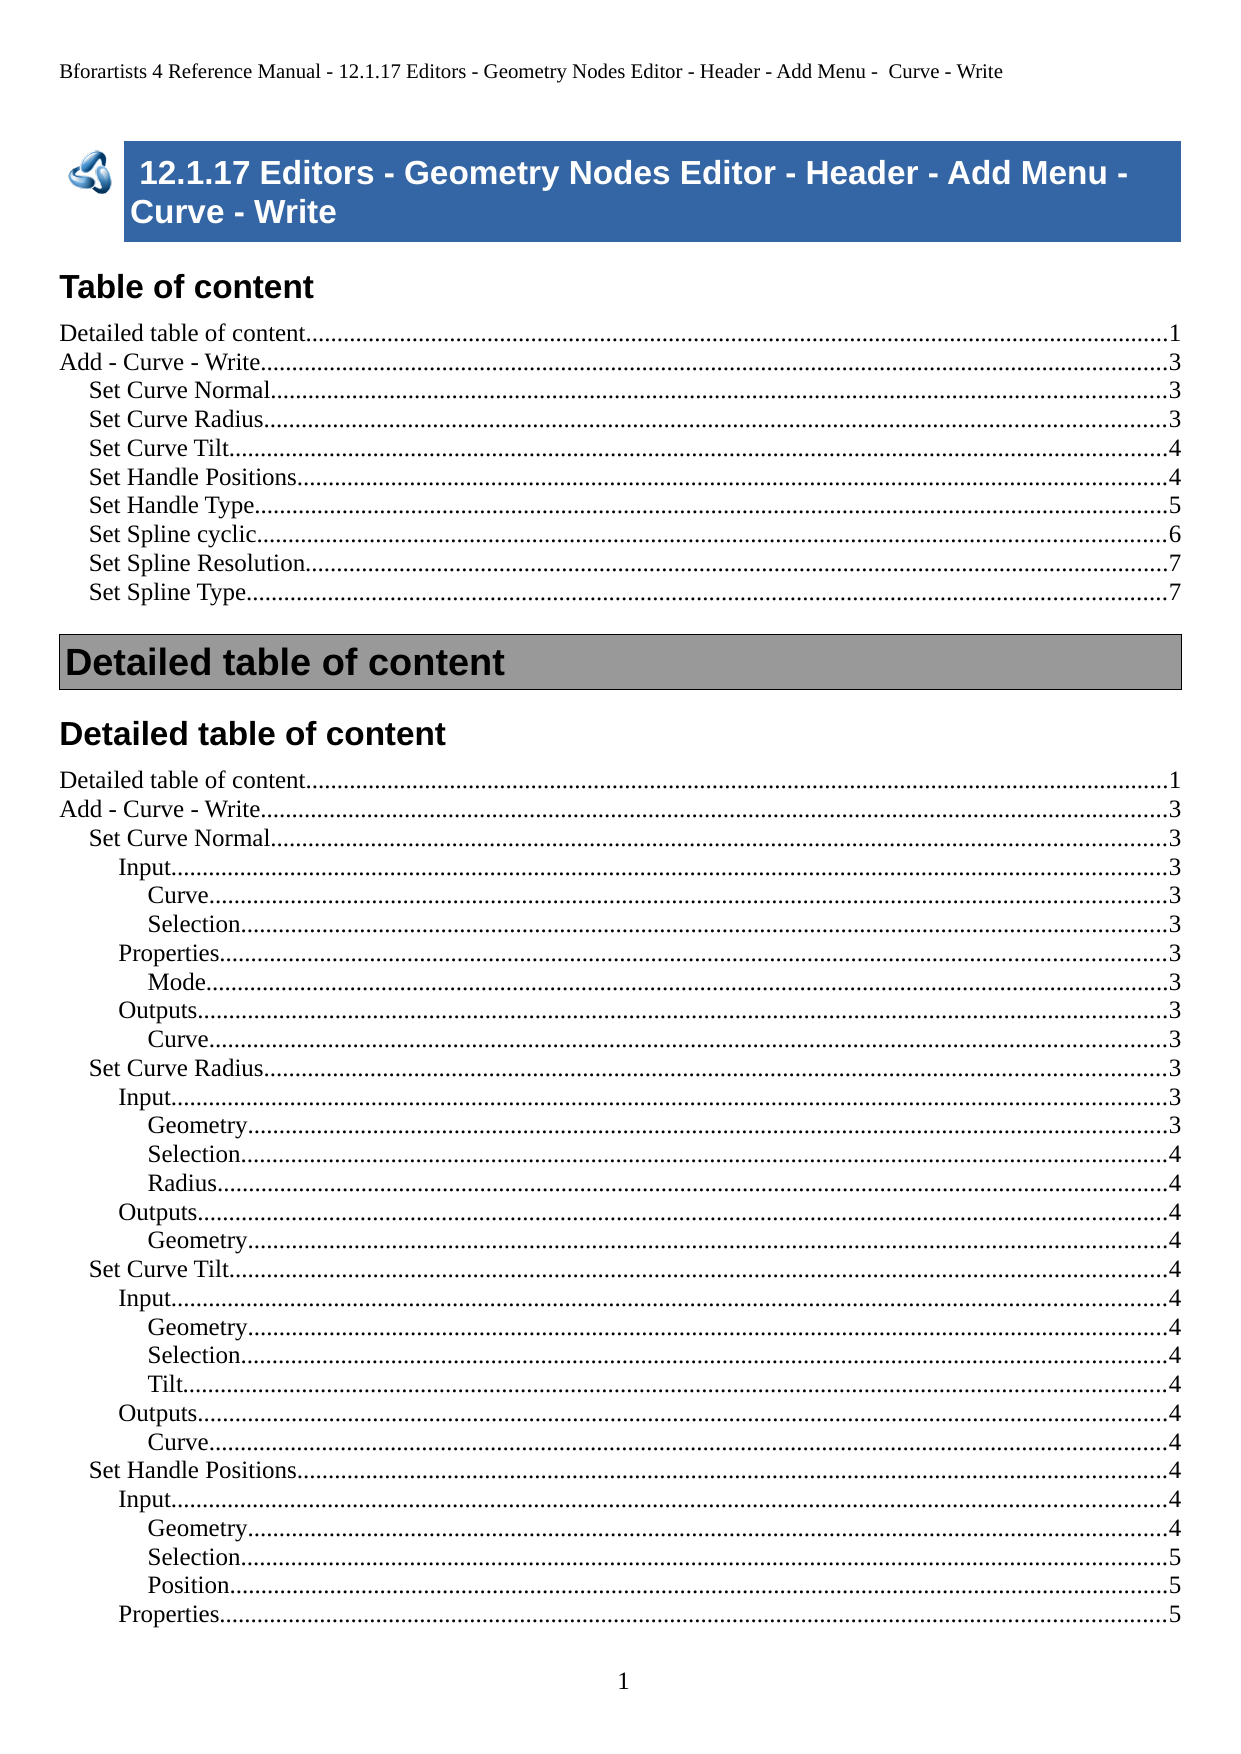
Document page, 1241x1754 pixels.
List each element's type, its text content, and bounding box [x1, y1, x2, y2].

text Input 4 [118, 1283, 1181, 1312]
text Detailed table of content 1 [59, 318, 1181, 347]
text Position 5 [147, 1570, 1181, 1599]
text Mode 3 [147, 967, 1181, 995]
text Input 3 [118, 852, 1181, 880]
table_header [59, 141, 124, 242]
text Add - Curve - Write 3 [59, 347, 1181, 375]
text Properties 3 [118, 938, 1181, 967]
text Selection 5 [147, 1542, 1181, 1570]
subtitle Table of content [59, 267, 1181, 305]
text Input 4 [118, 1484, 1181, 1513]
text Outputs 3 [118, 995, 1181, 1024]
table_header 12.1.17 Editors - Geometry Nodes Editor - Header - Add Menu - Curve - Write [124, 141, 1181, 242]
text Set Spline cyclic 6 [88, 519, 1181, 548]
text Outputs 4 [118, 1197, 1181, 1225]
text Set Handle Positions 4 [88, 1455, 1181, 1484]
text Curve 3 [147, 880, 1181, 909]
text Selection 4 [147, 1139, 1181, 1168]
text Curve 3 [147, 1024, 1181, 1053]
text Geometry 4 [147, 1225, 1181, 1254]
text Input 3 [118, 1082, 1181, 1110]
text Curve 4 [147, 1427, 1181, 1455]
text Set Handle Positions 4 [88, 462, 1181, 490]
text Radius 4 [147, 1168, 1181, 1197]
text Set Curve Normal 3 [88, 823, 1181, 852]
table_header Detailed table of content [60, 635, 1181, 689]
picture [65, 147, 114, 197]
text Detailed table of content 1 [59, 765, 1181, 794]
text Set Spline Type 7 [88, 577, 1181, 605]
text Geometry 3 [147, 1110, 1181, 1139]
text Set Spline Resolution 7 [88, 548, 1181, 577]
text Geometry 4 [147, 1312, 1181, 1340]
text Set Handle Type 5 [88, 490, 1181, 519]
text Set Curve Radius 3 [88, 404, 1181, 433]
text Tilt 4 [147, 1369, 1181, 1398]
text Properties 5 [118, 1599, 1181, 1628]
text Set Curve Normal 3 [88, 375, 1181, 404]
text Selection 4 [147, 1340, 1181, 1369]
text Set Curve Tilt 4 [88, 433, 1181, 462]
text Geometry 4 [147, 1513, 1181, 1542]
text Add - Curve - Write 3 [59, 794, 1181, 823]
text Set Curve Tilt 4 [88, 1254, 1181, 1283]
text Set Curve Radius 3 [88, 1053, 1181, 1082]
text Selection 3 [147, 909, 1181, 938]
subtitle Detailed table of content [59, 714, 1181, 753]
text Outputs 4 [118, 1398, 1181, 1427]
